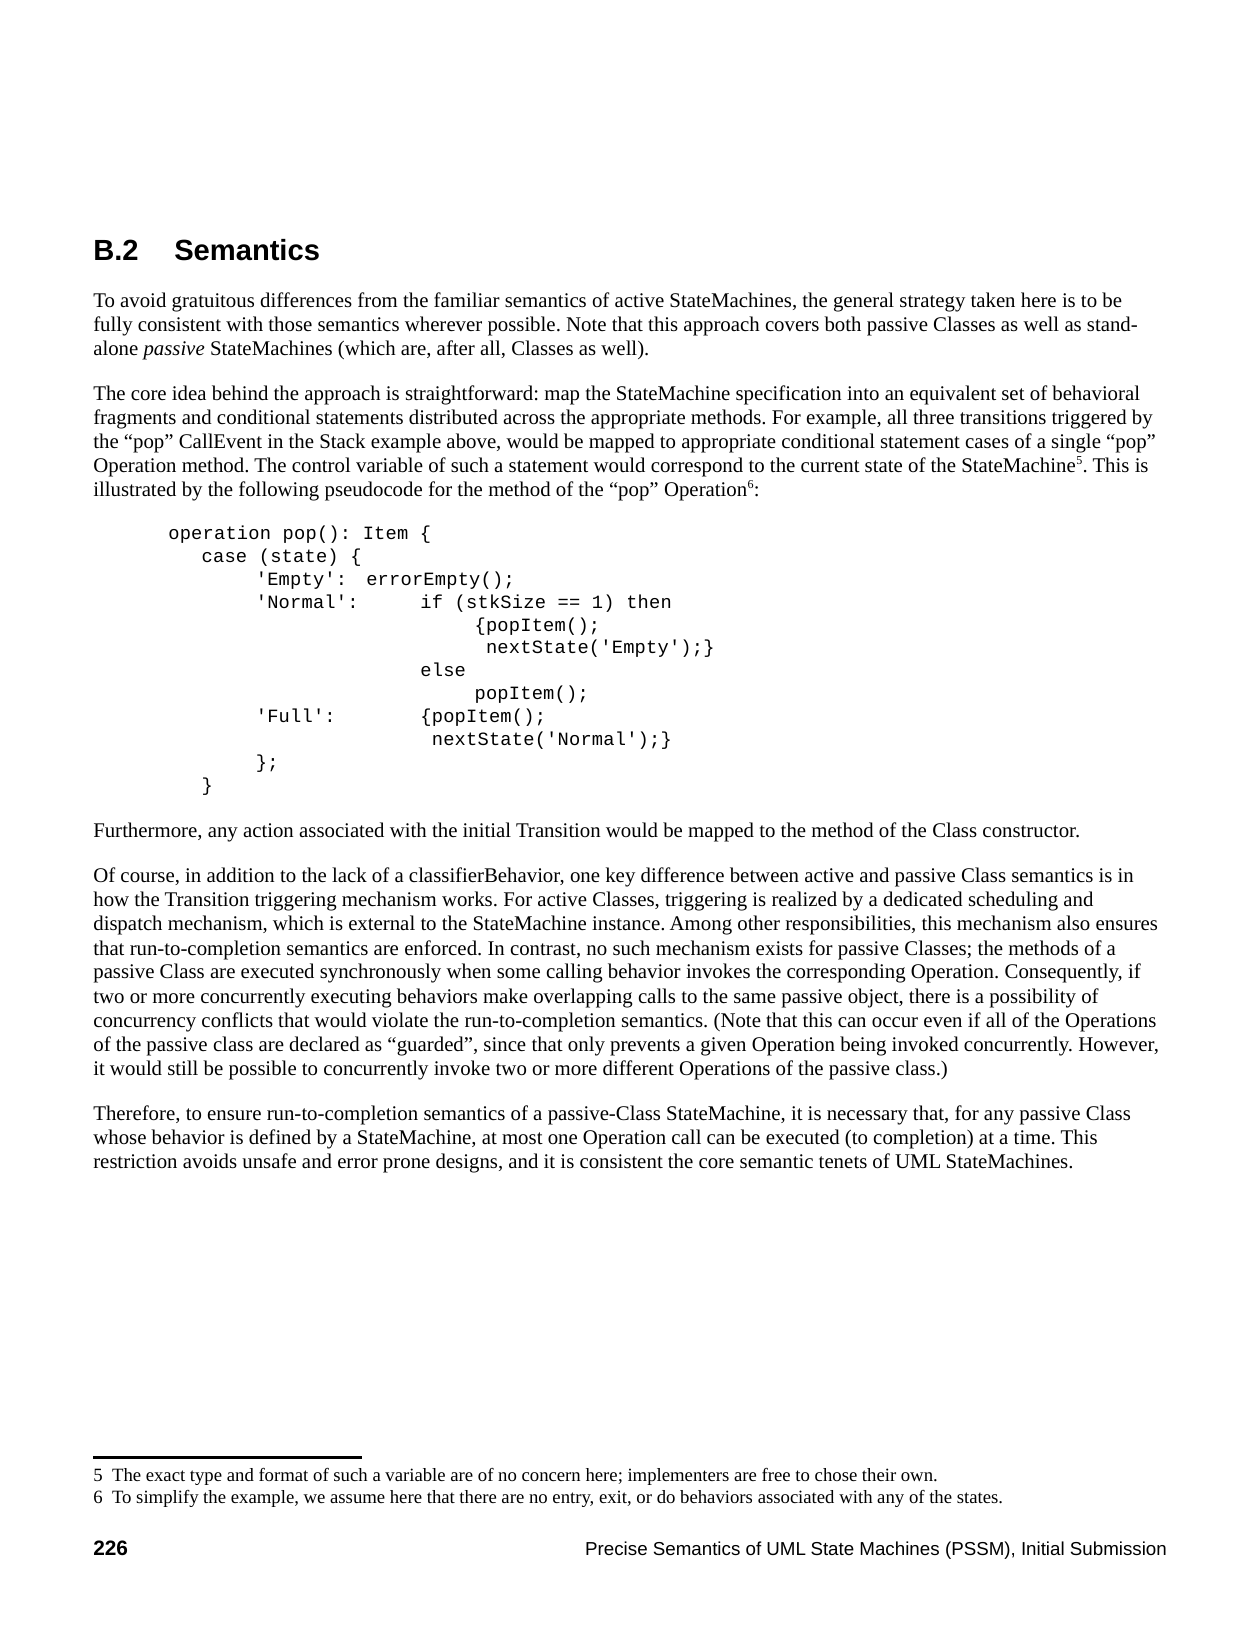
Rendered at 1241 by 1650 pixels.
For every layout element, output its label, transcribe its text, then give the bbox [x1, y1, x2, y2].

text To avoid gratuitous differences from the familiar semantics of active StateMachines, the general strategy taken here is to be fully consistent with those semantics wherever possible. Note that this approach covers both passive Classes as well as stand-alone passive StateMachines (which are, after all, Classes as well). [93, 287, 1164, 360]
subtitle Semantics [93, 231, 1164, 266]
text Therefore, to ensure run-to-completion semantics of a passive-Class StateMachine, it is necessary that, for any passive Class whose behavior is defined by a StateMachine, at most one Operation call can be executed (to completion) at a time. This restriction avoids unsafe and error prone designs, and it is consistent the core semantic tenets of UML StateMachines. [93, 1101, 1164, 1173]
text Furthermore, any action associated with the initial Transition would be mapped to the method of the Class constructor. [93, 818, 1164, 842]
text Of course, in addition to the lack of a classifierBehavior, one key difference between active and passive Class semantics is in how the Transition triggering mechanism works. For active Classes, triggering is realized by a dedicated scheduling and dispatch mechanism, which is external to the StateMachine instance. Among other responsibilities, this mechanism also ensures that run-to-completion semantics are enforced. In contrast, no such mechanism exists for passive Classes; the methods of a passive Class are executed synchronously when some calling behavior invokes the corresponding Operation. Consequently, if two or more concurrently executing behaviors make overlapping calls to the same passive object, there is a possibility of concurrency conflicts that would violate the run-to-completion semantics. (Note that this can occur even if all of the Operations of the passive class are declared as “guarded”, since that only prevents a given Operation being invoked concurrently. However, it would still be possible to concurrently invoke two or more different Operations of the passive class.) [93, 863, 1164, 1080]
text The core idea behind the approach is straightforward: map the StateMachine specification into an equivalent set of behavioral fragments and conditional statements distributed across the appropriate methods. For example, all three transitions triggered by the “pop” CallEvent in the Stack example above, would be mapped to appropriate conditional statement cases of a single “pop” Operation method. The control variable of such a statement would correspond to the current state of the StateMachine. This is illustrated by the following pseudocode for the method of the “pop” Operation: [93, 381, 1164, 501]
text To simplify the example, we assume here that there are no entry, exit, or do behaviors associated with any of the states. [93, 1486, 1164, 1507]
text operation pop(): Item { case (state) { 'Empty': errorEmpty(); 'Normal': if (stkSize == 1) then {popItem(); nextState('Empty');} else popItem(); 'Full': {popItem(); nextState('Normal');} }; } [168, 522, 1164, 797]
text The exact type and format of such a variable are of no concern here; implementers are free to chose their own. [93, 1464, 1164, 1486]
